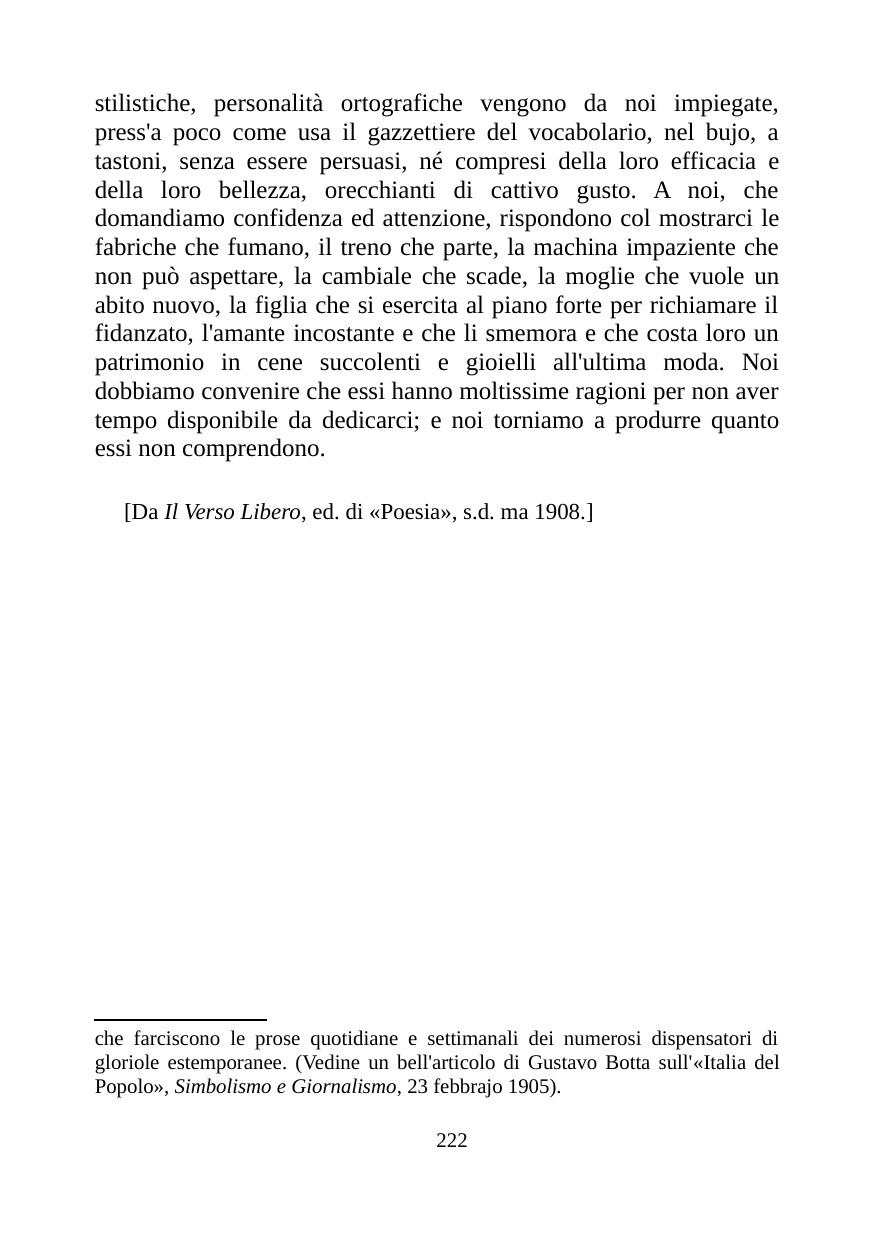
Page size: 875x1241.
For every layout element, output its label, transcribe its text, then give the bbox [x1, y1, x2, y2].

text che farciscono le prose quotidiane e settimanali dei numerosi dispensatori di gloriole estemporanee. (Vedine un bell'articolo di Gustavo Botta sull'«Italia del Popolo», Simbolismo e Giornalismo, 23 febbrajo 1905). [94, 1026, 779, 1098]
text stilistiche, personalità ortografiche vengono da noi impiegate, press'a poco come usa il gazzettiere del vocabolario, nel bujo, a tastoni, senza essere persuasi, né compresi della loro efficacia e della loro bellezza, orecchianti di cattivo gusto. A noi, che domandiamo confidenza ed attenzione, rispondono col mostrarci le fabriche che fumano, il treno che parte, la machina impaziente che non può aspettare, la cambiale che scade, la moglie che vuole un abito nuovo, la figlia che si esercita al piano forte per richiamare il fidanzato, l'amante incostante e che li smemora e che costa loro un patrimonio in cene succolenti e gioielli all'ultima moda. Noi dobbiamo convenire che essi hanno moltissime ragioni per non aver tempo disponibile da dedicarci; e noi torniamo a produrre quanto essi non comprendono. [94, 88, 779, 462]
text [Da Il Verso Libero, ed. di «Poesia», s.d. ma 1908.] [94, 498, 779, 524]
